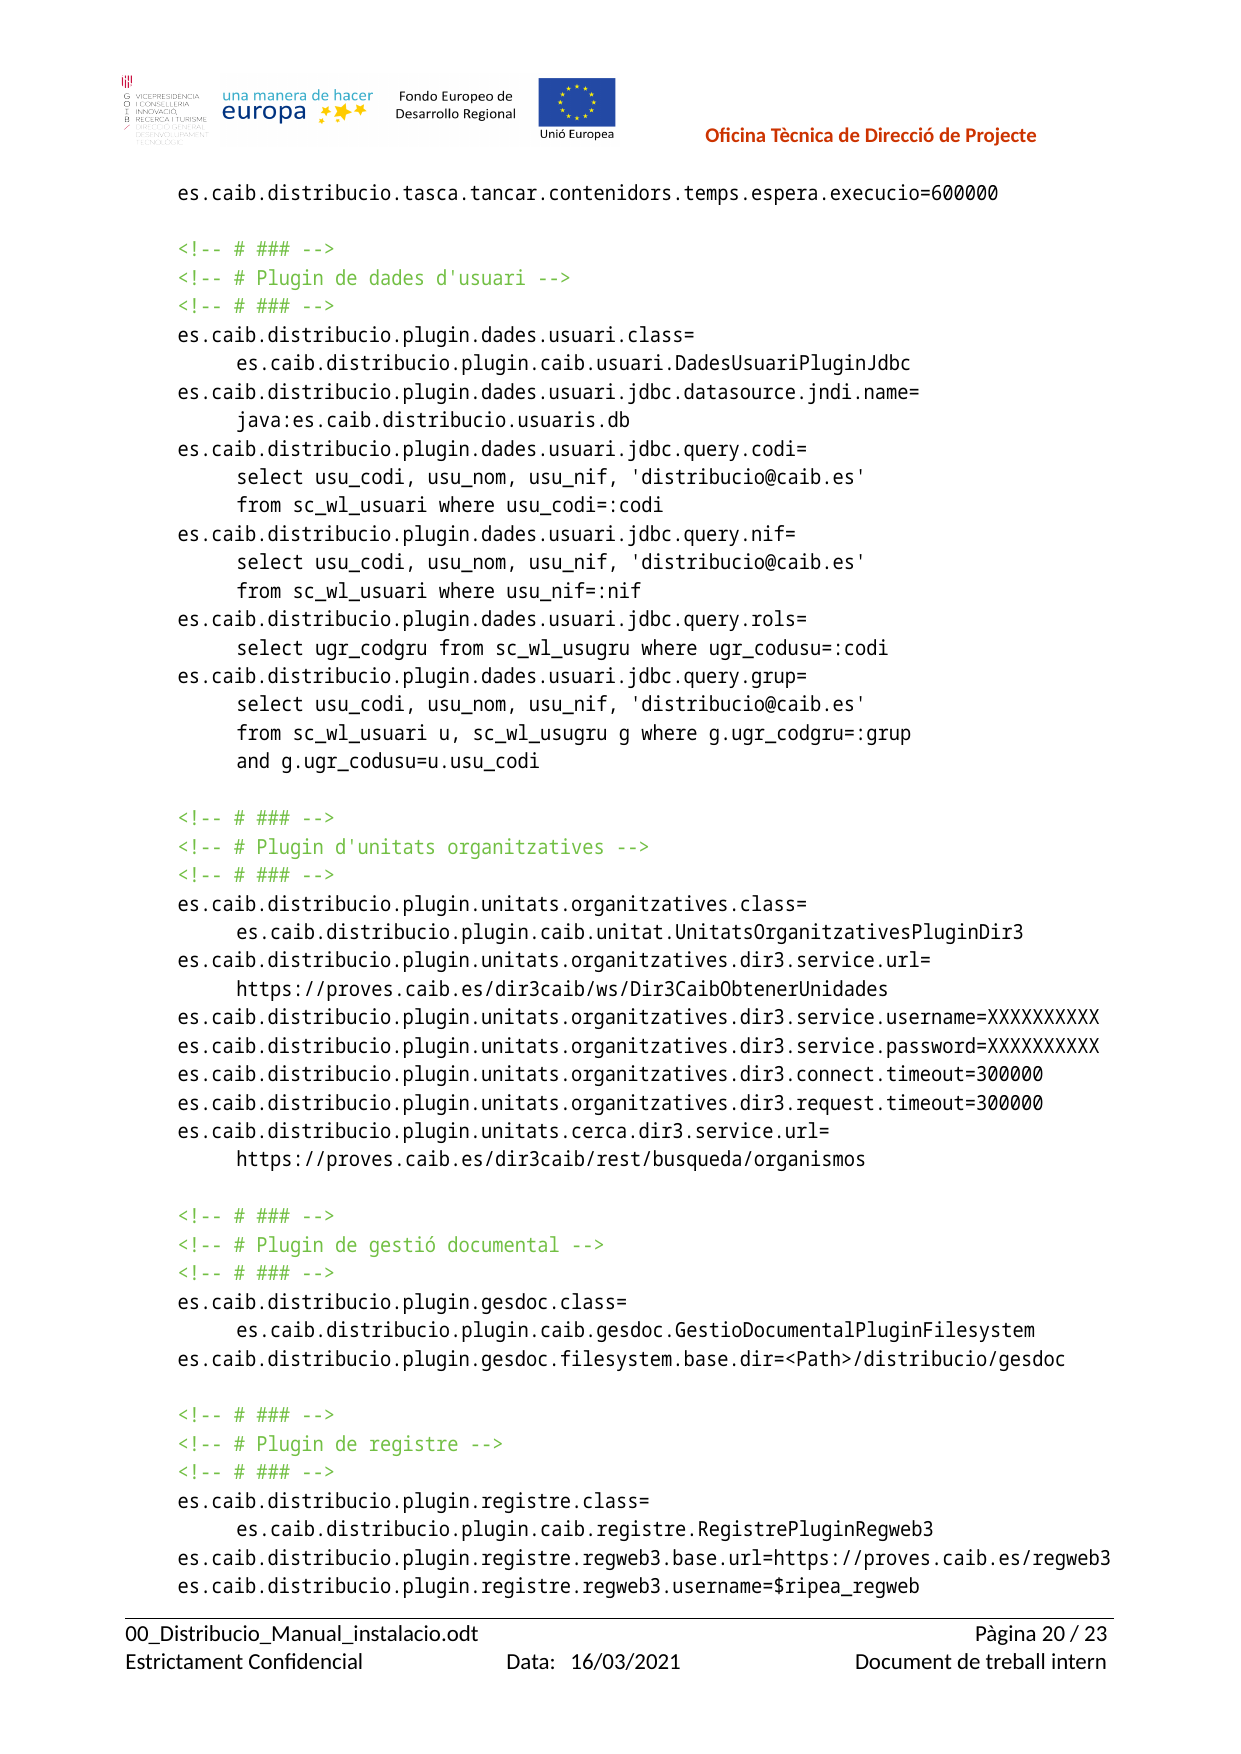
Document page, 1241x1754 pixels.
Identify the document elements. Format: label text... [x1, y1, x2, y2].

text https://proves.caib.es/dir3caib/rest/busqueda/organismos [118, 1144, 1122, 1173]
text <!-- # ### --> [118, 234, 1122, 263]
text and g.ugr_codusu=u.usu_codi [118, 746, 1122, 775]
text <!-- # ### --> [118, 860, 1122, 889]
text es.caib.distribucio.plugin.gesdoc.class= [118, 1287, 1122, 1315]
text es.caib.distribucio.plugin.unitats.cerca.dir3.service.url= [118, 1116, 1122, 1144]
text https://proves.caib.es/dir3caib/ws/Dir3CaibObtenerUnidades [118, 974, 1122, 1002]
text es.caib.distribucio.plugin.unitats.organitzatives.class= [118, 889, 1122, 917]
text <!-- # Plugin de dades d'usuari --> [118, 263, 1122, 291]
text es.caib.distribucio.tasca.tancar.contenidors.temps.espera.execucio=600000 [118, 178, 1122, 206]
text from sc_wl_usuari where usu_codi=:codi [118, 491, 1122, 519]
text <!-- # Plugin de registre --> [118, 1429, 1122, 1457]
text es.caib.distribucio.plugin.dades.usuari.jdbc.query.grup= [118, 661, 1122, 689]
text <!-- # ### --> [118, 1401, 1122, 1429]
text es.caib.distribucio.plugin.registre.regweb3.username=$ripea_regweb [118, 1571, 1122, 1599]
text select usu_codi, usu_nom, usu_nif, 'distribucio@caib.es' [118, 689, 1122, 718]
text <!-- # ### --> [118, 803, 1122, 832]
text es.caib.distribucio.plugin.caib.unitat.UnitatsOrganitzativesPluginDir3 [118, 917, 1122, 946]
text select ugr_codgru from sc_wl_usugru where ugr_codusu=:codi [118, 633, 1122, 661]
text <!-- # ### --> [118, 1258, 1122, 1287]
text from sc_wl_usuari u, sc_wl_usugru g where g.ugr_codgru=:grup [118, 718, 1122, 746]
text java:es.caib.distribucio.usuaris.db [118, 405, 1122, 434]
text es.caib.distribucio.plugin.gesdoc.filesystem.base.dir=<Path>/distribucio/gesdoc [118, 1344, 1122, 1372]
text es.caib.distribucio.plugin.registre.class= [118, 1486, 1122, 1514]
text from sc_wl_usuari where usu_nif=:nif [118, 576, 1122, 604]
text es.caib.distribucio.plugin.unitats.organitzatives.dir3.connect.timeout=300000 [118, 1059, 1122, 1088]
text es.caib.distribucio.plugin.unitats.organitzatives.dir3.service.password=XXXXXXXXXX [118, 1031, 1122, 1059]
text es.caib.distribucio.plugin.unitats.organitzatives.dir3.service.username=XXXXXXXXXX [118, 1002, 1122, 1031]
text es.caib.distribucio.plugin.caib.registre.RegistrePluginRegweb3 [118, 1514, 1122, 1543]
text es.caib.distribucio.plugin.dades.usuari.jdbc.query.codi= [118, 434, 1122, 462]
text <!-- # ### --> [118, 1457, 1122, 1486]
text <!-- # ### --> [118, 1201, 1122, 1230]
text select usu_codi, usu_nom, usu_nif, 'distribucio@caib.es' [118, 547, 1122, 576]
text es.caib.distribucio.plugin.dades.usuari.jdbc.query.rols= [118, 604, 1122, 633]
text <!-- # Plugin d'unitats organitzatives --> [118, 832, 1122, 860]
text es.caib.distribucio.plugin.caib.gesdoc.GestioDocumentalPluginFilesystem [118, 1315, 1122, 1344]
text <!-- # Plugin de gestió documental --> [118, 1230, 1122, 1258]
picture [219, 73, 621, 147]
text es.caib.distribucio.plugin.registre.regweb3.base.url=https://proves.caib.es/regweb3 [118, 1543, 1122, 1571]
text es.caib.distribucio.plugin.dades.usuari.jdbc.datasource.jndi.name= [118, 377, 1122, 405]
picture [118, 73, 213, 147]
text es.caib.distribucio.plugin.dades.usuari.class= es.caib.distribucio.plugin.caib.usuari.DadesUsuariPluginJdbc [118, 320, 1122, 377]
text es.caib.distribucio.plugin.unitats.organitzatives.dir3.request.timeout=300000 [118, 1088, 1122, 1116]
text select usu_codi, usu_nom, usu_nif, 'distribucio@caib.es' [118, 462, 1122, 491]
text es.caib.distribucio.plugin.dades.usuari.jdbc.query.nif= [118, 519, 1122, 547]
text es.caib.distribucio.plugin.unitats.organitzatives.dir3.service.url= [118, 946, 1122, 974]
text <!-- # ### --> [118, 291, 1122, 320]
